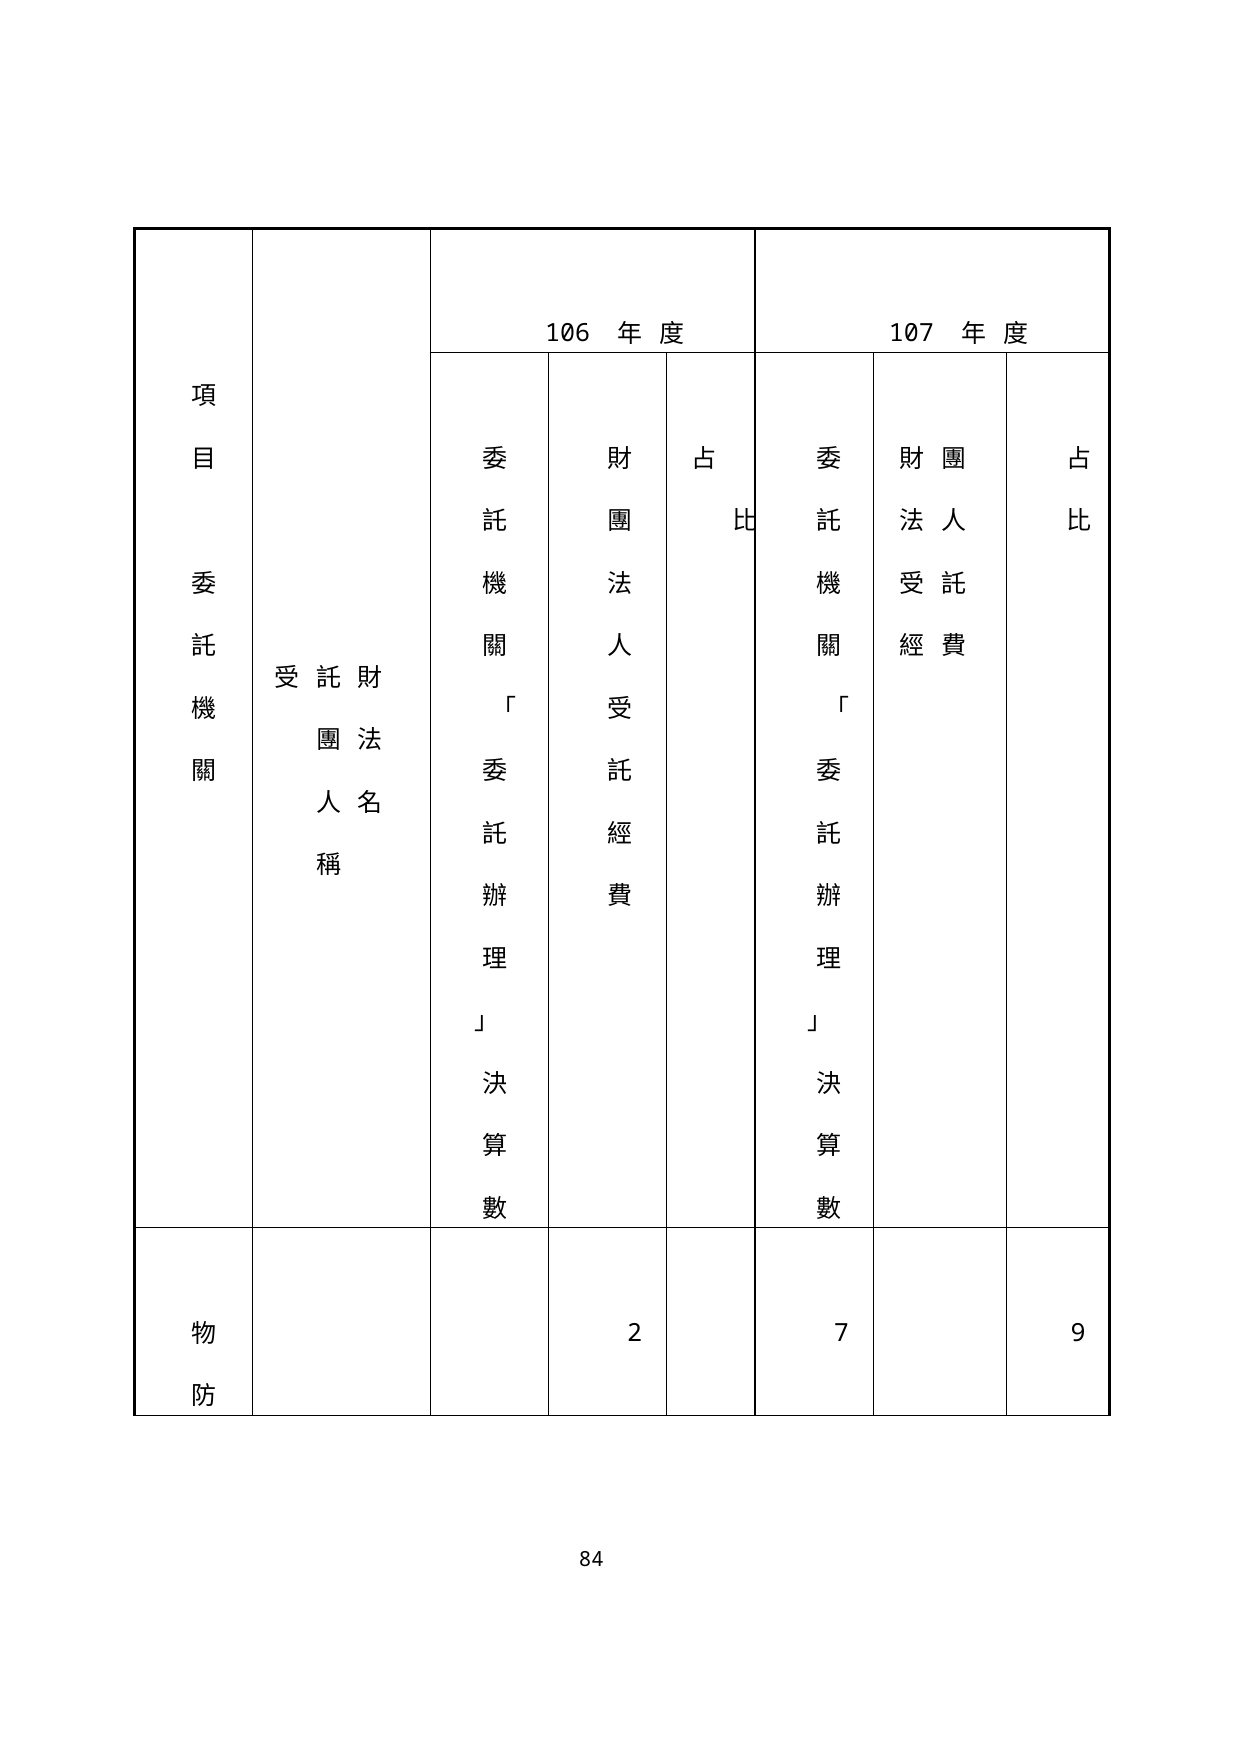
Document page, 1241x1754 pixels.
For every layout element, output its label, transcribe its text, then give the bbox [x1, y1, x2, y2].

table_cell [431, 1228, 548, 1415]
table_cell [874, 1228, 1006, 1415]
table_cell 物防 [136, 1228, 252, 1415]
table_cell 委託機關「委託辦理」決算數 [756, 353, 873, 1227]
table_cell 2 [549, 1228, 666, 1415]
table_header 受託財團法人名稱 [253, 230, 430, 1227]
table_header 106年度 [431, 230, 754, 352]
table_cell 財團法人受託經費 [549, 353, 666, 1227]
table_cell 占比 [1007, 353, 1108, 1227]
table_cell 7 [756, 1228, 873, 1415]
table_header 107年度 [756, 230, 1108, 352]
table_cell 9 [1007, 1228, 1108, 1415]
table_header 項目 委託 機關 [136, 230, 252, 1227]
table_cell 占比 [667, 353, 754, 1227]
table_cell [667, 1228, 754, 1415]
table_cell [253, 1228, 430, 1415]
table_cell 財團法人受託經費 [874, 353, 1006, 1227]
table_cell 委託機關「委託辦理」決算數 [431, 353, 548, 1227]
